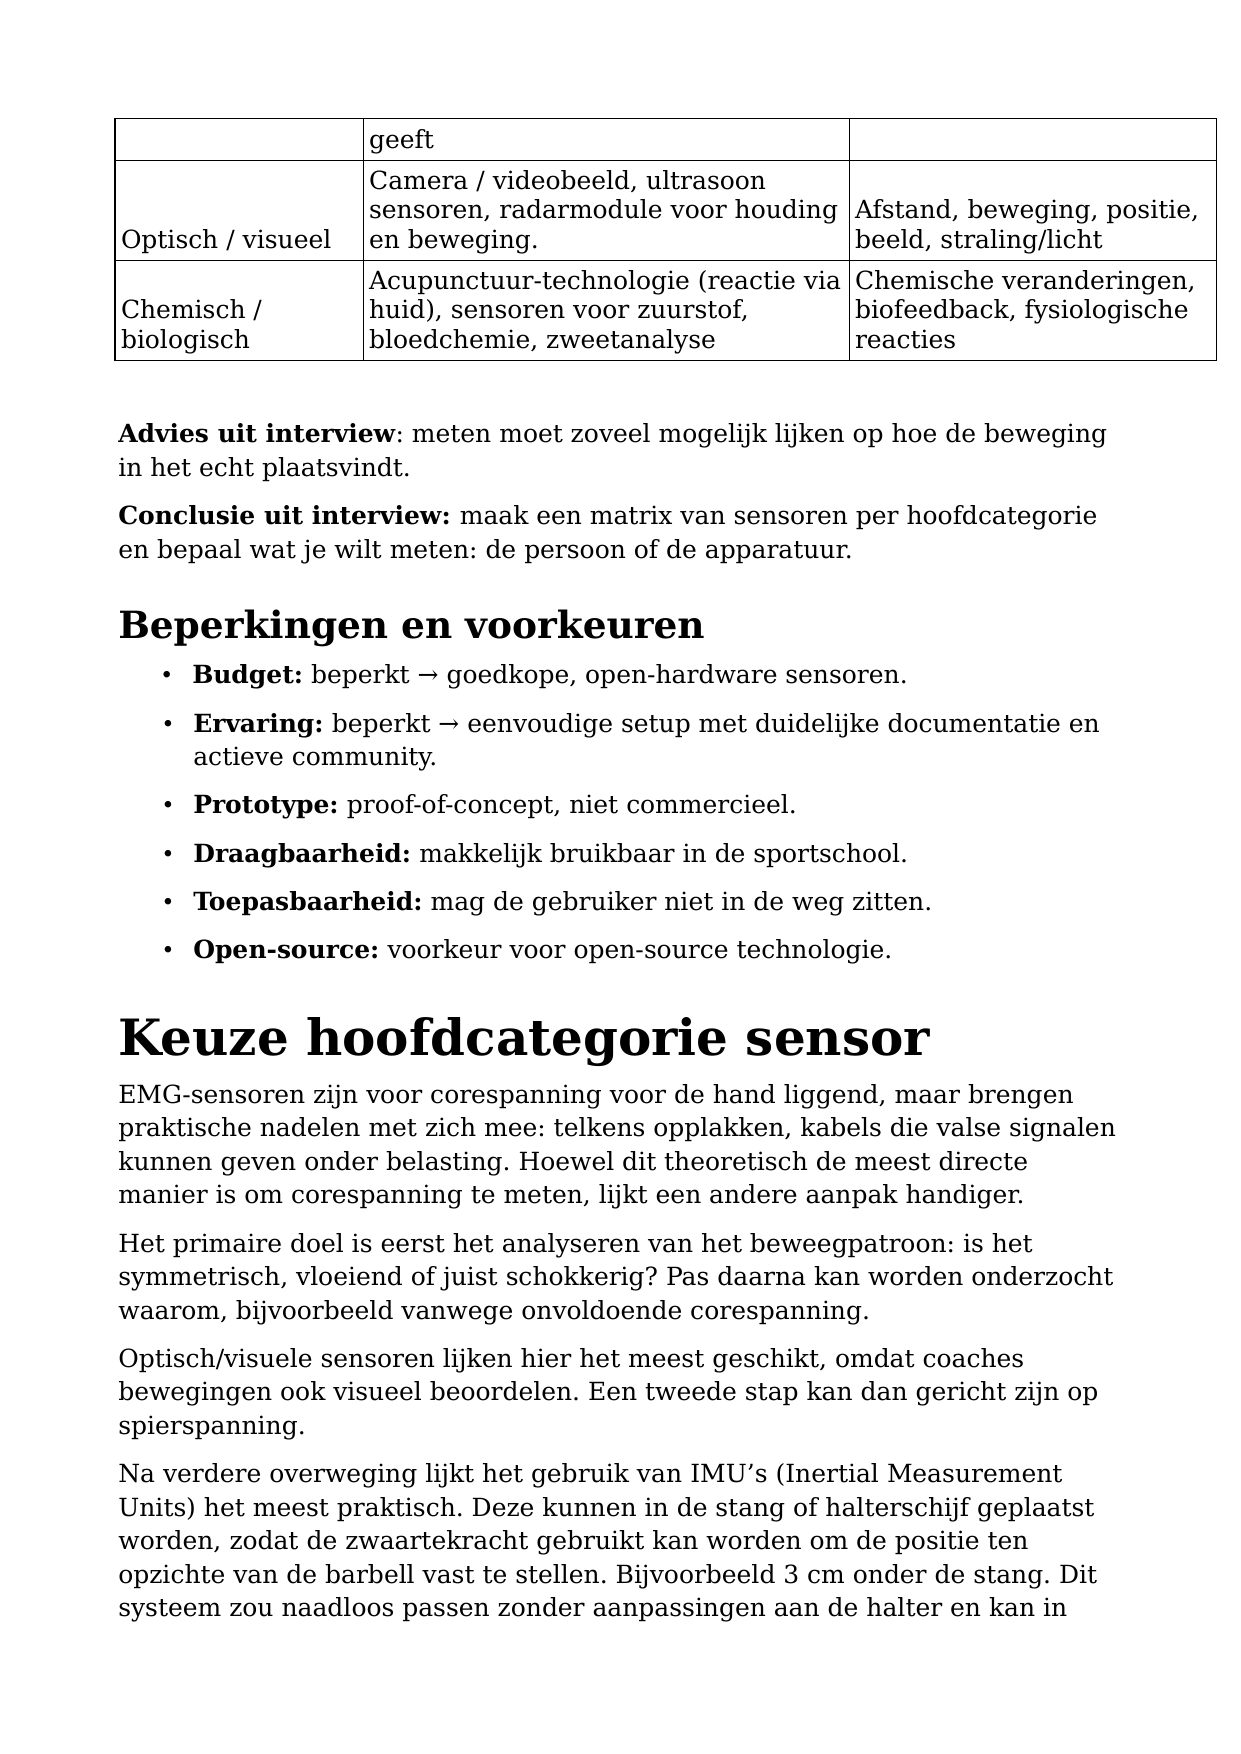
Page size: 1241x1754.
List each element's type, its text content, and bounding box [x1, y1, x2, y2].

list Toepasbaarheid: mag de gebruiker niet in de weg zitten. [164, 887, 1122, 917]
table_cell [116, 119, 363, 160]
table_cell Camera / videobeeld, ultrasoon sensoren, radarmodule voor houding en beweging. [364, 161, 849, 260]
table_cell [850, 119, 1216, 160]
text Optisch/visuele sensoren lijken hier het meest geschikt, omdat coaches bewegingen ook visueel beoordelen. Een tweede stap kan dan gericht zijn op spierspanning. [118, 1344, 1122, 1440]
list Ervaring: beperkt → eenvoudige setup met duidelijke documentatie en actieve community. [164, 709, 1122, 772]
table_cell Chemisch / biologisch [116, 261, 363, 360]
text Conclusie uit interview: maak een matrix van sensoren per hoofdcategorie en bepaal wat je wilt meten: de persoon of de apparatuur. [118, 501, 1122, 564]
list Draagbaarheid: makkelijk bruikbaar in de sportschool. [164, 839, 1122, 868]
table_cell Afstand, beweging, positie, beeld, straling/licht [850, 161, 1216, 260]
table_cell geeft [364, 119, 849, 160]
text Advies uit interview: meten moet zoveel mogelijk lijken op hoe de beweging in het echt plaatsvindt. [118, 419, 1122, 482]
text Na verdere overweging lijkt het gebruik van IMU’s (Inertial Measurement Units) het meest praktisch. Deze kunnen in de stang of halterschijf geplaatst worden, zodat de zwaartekracht gebruikt kan worden om de positie ten opzichte van de barbell vast te stellen. Bijvoorbeeld 3 cm onder de stang. Dit systeem zou naadloos passen zonder aanpassingen aan de halter en kan in [118, 1459, 1122, 1623]
table_cell Acupunctuur-technologie (reactie via huid), sensoren voor zuurstof, bloedchemie, zweetanalyse [364, 261, 849, 360]
list Open-source: voorkeur voor open-source technologie. [164, 936, 1122, 965]
table_cell Optisch / visueel [116, 161, 363, 260]
text Het primaire doel is eerst het analyseren van het beweegpatroon: is het symmetrisch, vloeiend of juist schokkerig? Pas daarna kan worden onderzocht waarom, bijvoorbeeld vanwege onvoldoende corespanning. [118, 1229, 1122, 1325]
subtitle Beperkingen en voorkeuren [118, 604, 1122, 648]
list Budget: beperkt → goedkope, open-hardware sensoren. [162, 660, 1122, 690]
list Prototype: proof-of-concept, niet commercieel. [164, 791, 1122, 820]
table_cell Chemische veranderingen, biofeedback, fysiologische reacties [850, 261, 1216, 360]
subtitle Keuze hoofdcategorie sensor [118, 1009, 1122, 1068]
text EMG-sensoren zijn voor corespanning voor de hand liggend, maar brengen praktische nadelen met zich mee: telkens opplakken, kabels die valse signalen kunnen geven onder belasting. Hoewel dit theoretisch de meest directe manier is om corespanning te meten, lijkt een andere aanpak handiger. [118, 1080, 1122, 1210]
